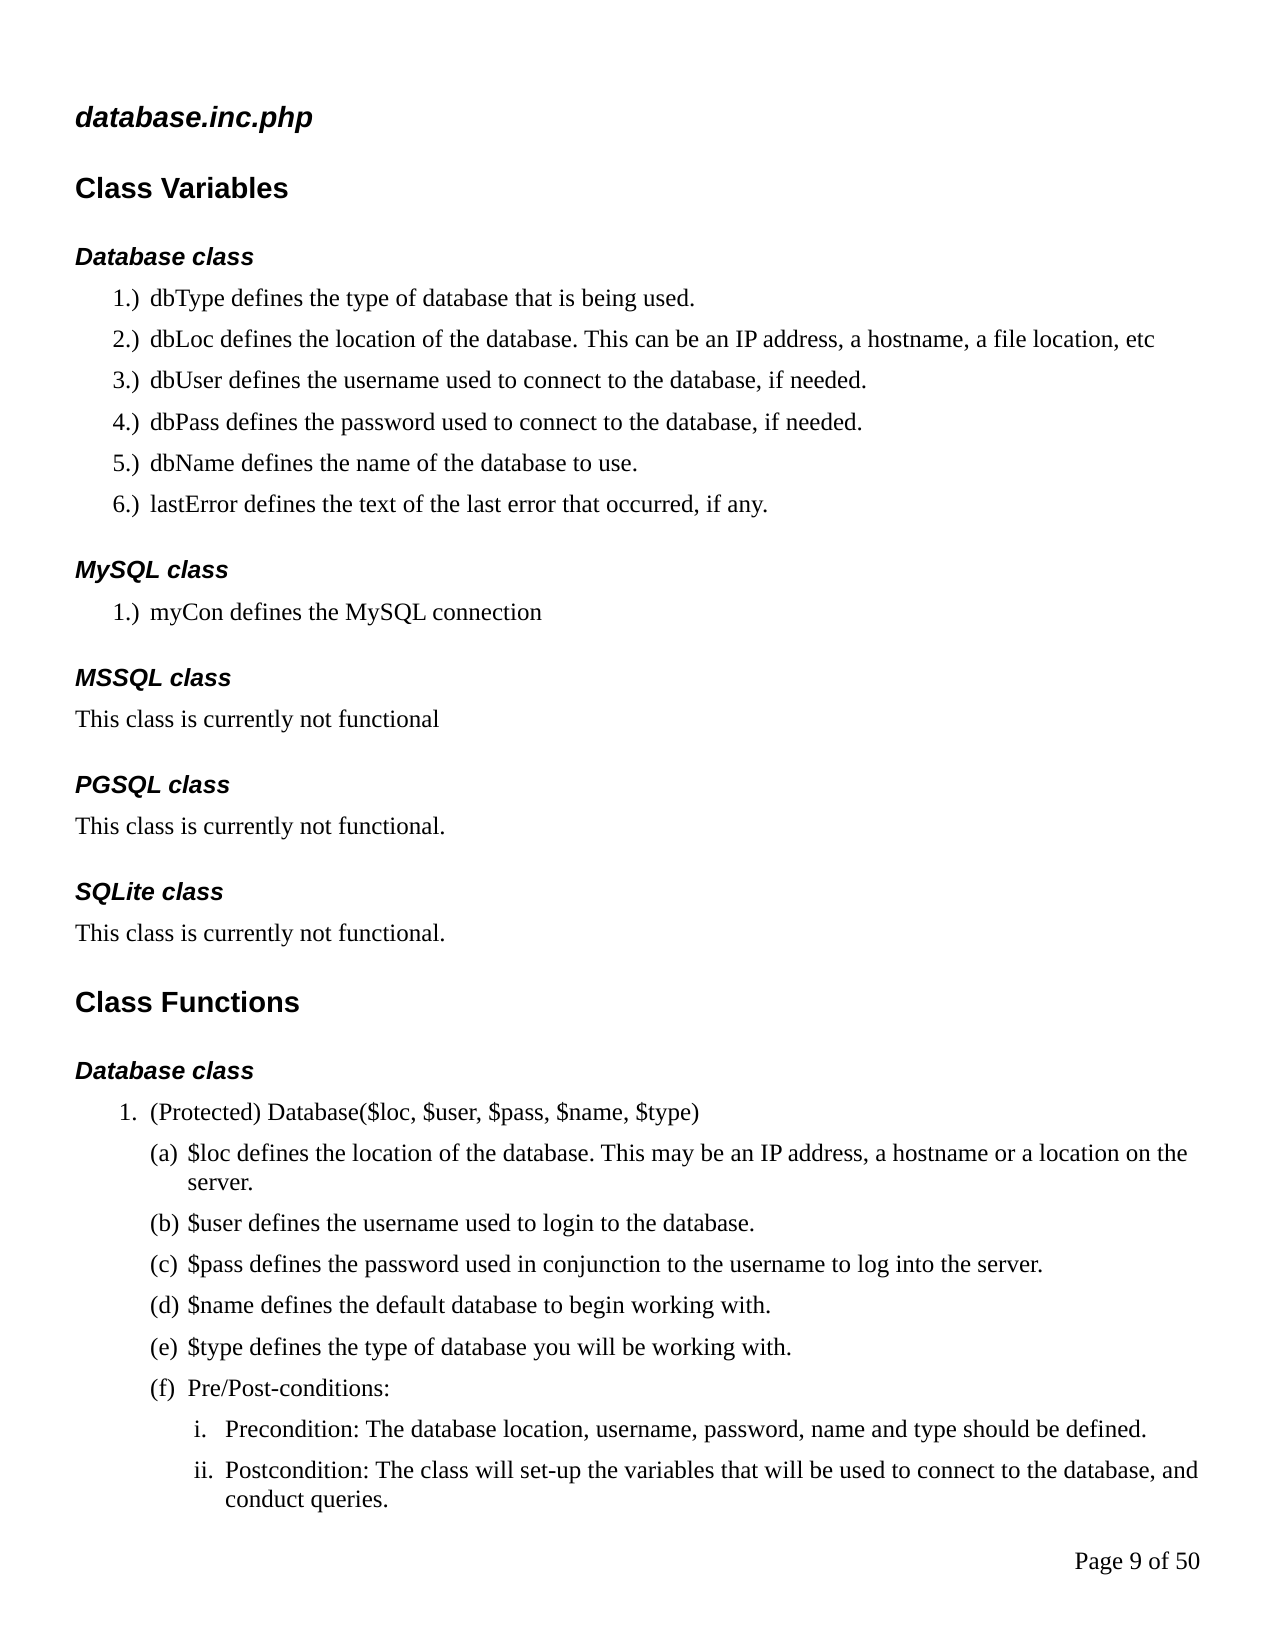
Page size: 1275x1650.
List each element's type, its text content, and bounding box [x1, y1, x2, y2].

list dbType defines the type of database that is being used. [112, 283, 1200, 312]
subtitle MySQL class [75, 556, 1200, 584]
list dbUser defines the username used to connect to the database, if needed. [112, 366, 1200, 394]
subtitle MSSQL class [75, 663, 1200, 691]
subtitle database.inc.php [75, 100, 1200, 133]
list $type defines the type of database you will be working with. [150, 1332, 1200, 1361]
subtitle PGSQL class [75, 770, 1200, 799]
list (Protected) Database($loc, $user, $pass, $name, $type) [112, 1097, 1200, 1126]
text This class is currently not functional. [75, 918, 1200, 947]
list Precondition: The database location, username, password, name and type should be defined. [187, 1414, 1200, 1443]
list lastError defines the text of the last error that occurred, if any. [112, 489, 1200, 518]
list $loc defines the location of the database. This may be an IP address, a hostname or a location on the server. [150, 1138, 1200, 1196]
list $pass defines the password used in conjunction to the username to log into the server. [150, 1249, 1200, 1278]
text This class is currently not functional. [75, 811, 1200, 840]
subtitle Database class [75, 1056, 1200, 1084]
list dbPass defines the password used to connect to the database, if needed. [112, 407, 1200, 436]
text This class is currently not functional [75, 704, 1200, 733]
list Postcondition: The class will set-up the variables that will be used to connect to the database, and conduct queries. [187, 1456, 1200, 1513]
subtitle SQLite class [75, 877, 1200, 906]
list $name defines the default database to begin working with. [150, 1291, 1200, 1319]
list dbName defines the name of the database to use. [112, 448, 1200, 477]
subtitle Class Variables [75, 171, 1200, 204]
list myCon defines the MySQL connection [112, 597, 1200, 625]
subtitle Class Functions [75, 985, 1200, 1018]
list dbLoc defines the location of the database. This can be an IP address, a hostname, a file location, etc [112, 324, 1200, 353]
list $user defines the username used to login to the database. [150, 1208, 1200, 1237]
subtitle Database class [75, 242, 1200, 271]
list Pre/Post-conditions: [150, 1373, 1200, 1402]
